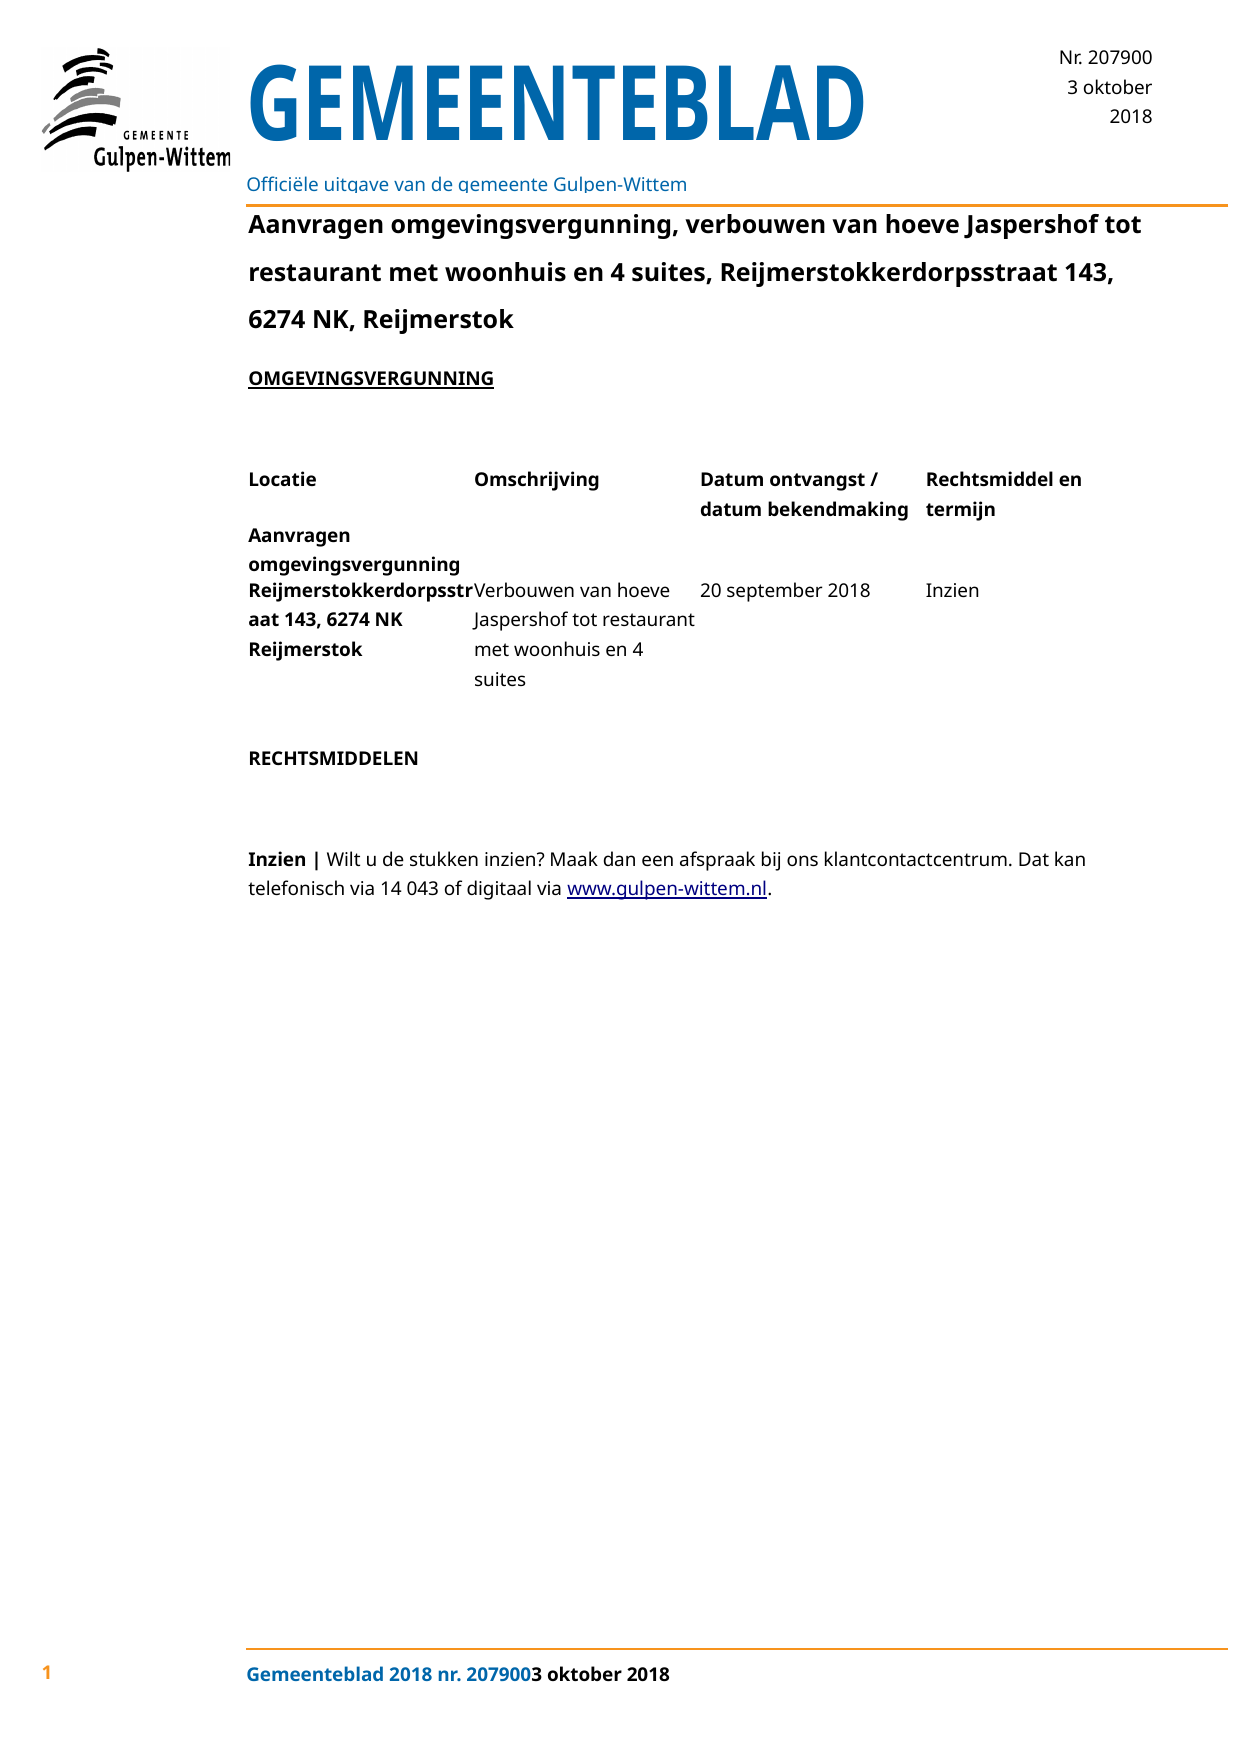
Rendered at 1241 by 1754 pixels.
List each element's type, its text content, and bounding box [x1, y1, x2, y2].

table_cell Verbouwen van hoeve Jaspershof tot restaurant met woonhuis en 4 suites [474, 577, 700, 692]
table_header Omschrijving [474, 466, 700, 522]
picture [41, 47, 231, 172]
table_cell [700, 522, 926, 577]
text OMGEVINGSVERGUNNING [248, 366, 1152, 391]
table_cell [926, 522, 1152, 577]
table_header Rechtsmiddel en termijn [926, 466, 1152, 522]
table_header Locatie [248, 466, 474, 522]
text Inzien | Wilt u de stukken inzien? Maak dan een afspraak bij ons klantcontactcentrum. Dat kan telefonisch via 14 043 of digitaal via www.gulpen-wittem.nl. [248, 846, 1152, 901]
table_header Datum ontvangst / datum bekendmaking [700, 466, 926, 522]
table_cell Reijmerstokkerdorpsstraat 143, 6274 NK Reijmerstok [248, 577, 474, 692]
table_cell Aanvragen omgevingsvergunning [248, 522, 474, 577]
table_cell 20 september 2018 [700, 577, 926, 692]
text Aanvragen omgevingsvergunning, verbouwen van hoeve Jaspershof tot restaurant met woonhuis en 4 suites, Reijmerstokkerdorpsstraat 143, 6274 NK, Reijmerstok [248, 207, 1152, 336]
table_cell Inzien [926, 577, 1152, 692]
table_cell [474, 522, 700, 577]
text RECHTSMIDDELEN [248, 745, 1152, 771]
